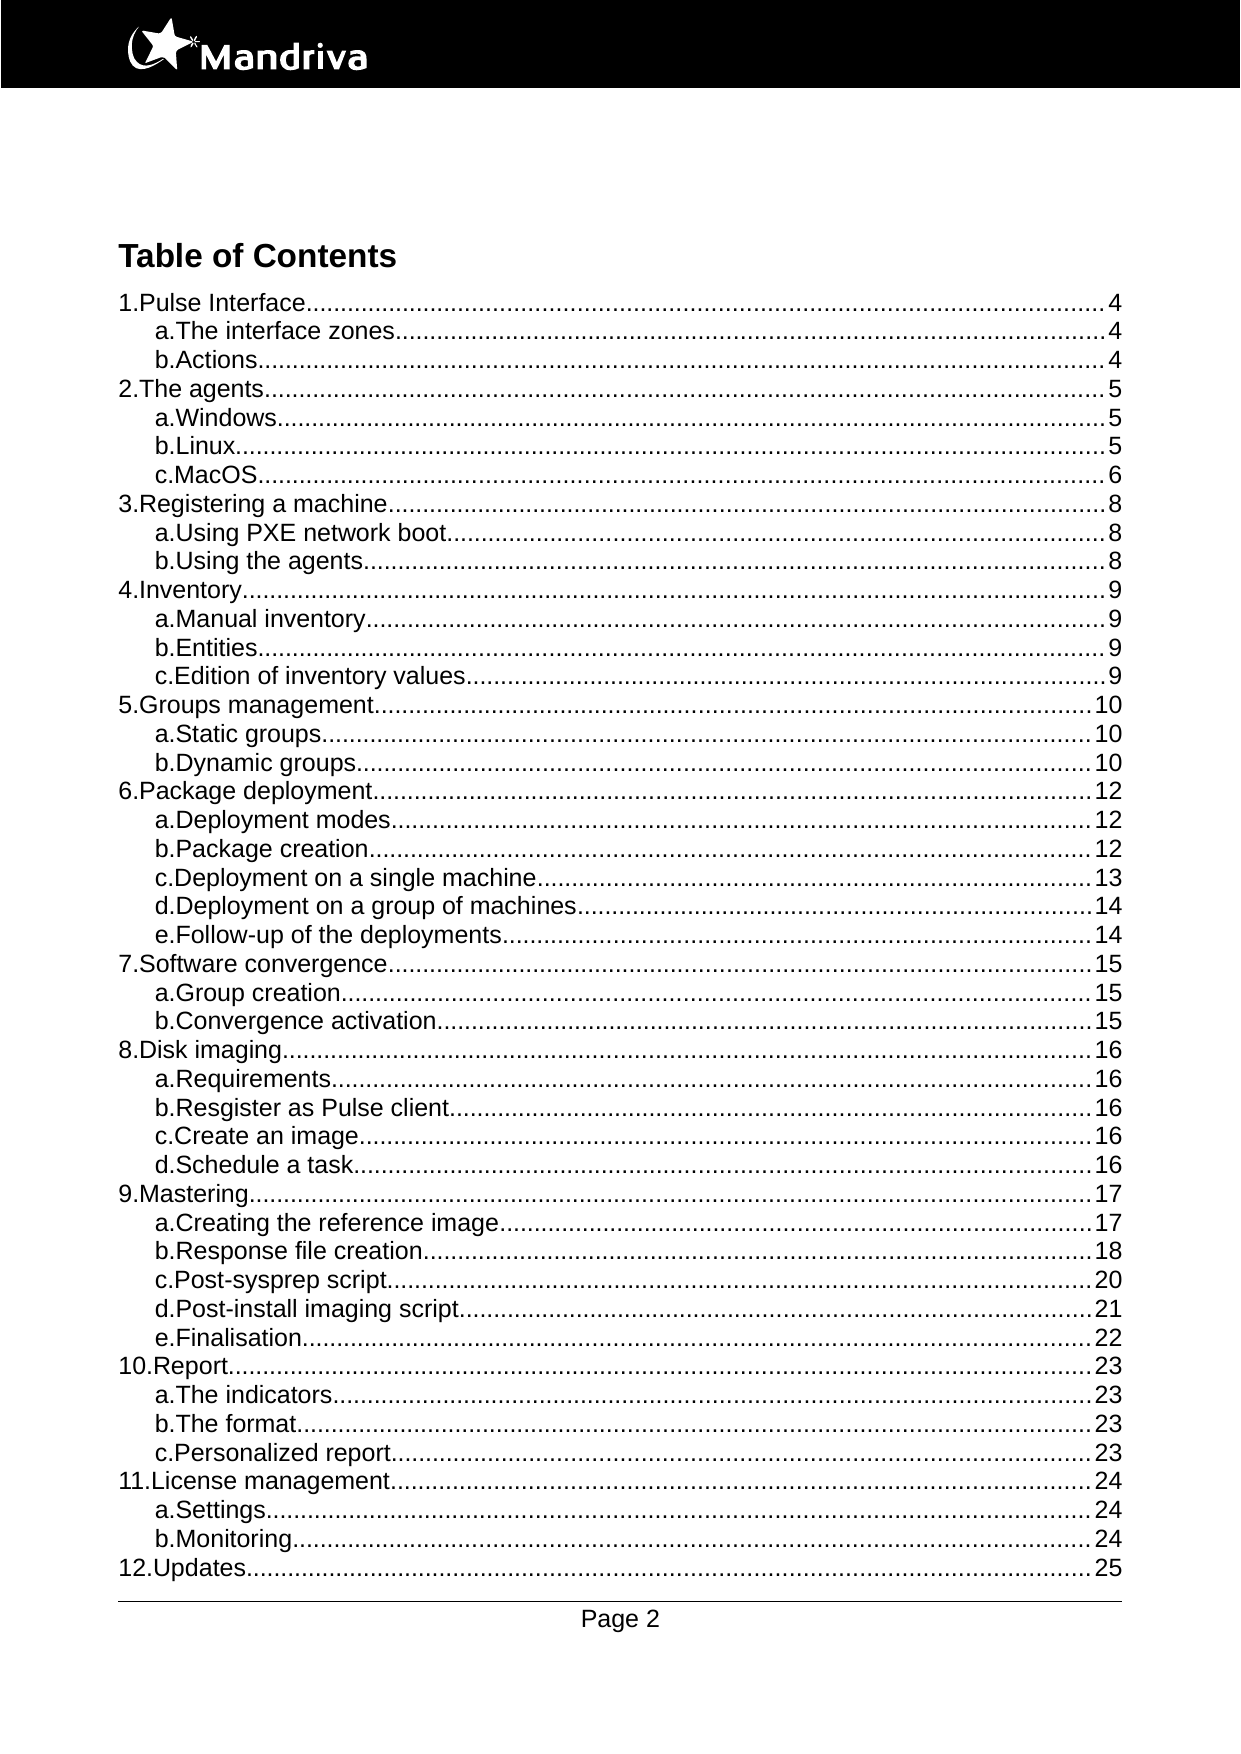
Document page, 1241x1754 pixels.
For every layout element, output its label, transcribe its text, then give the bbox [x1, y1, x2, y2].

text 2.The agents 5 [118, 374, 1122, 402]
text 8.Disk imaging 16 [118, 1035, 1122, 1064]
text 1.Pulse Interface 4 [118, 287, 1122, 316]
text 10.Report 23 [118, 1351, 1122, 1380]
text 12.Updates 25 [118, 1552, 1122, 1581]
text b.Entities 9 [148, 632, 1122, 661]
text c.Deployment on a single machine 13 [148, 862, 1122, 891]
text b.Dynamic groups 10 [148, 747, 1122, 776]
text a.Static groups 10 [148, 719, 1122, 747]
text b.Using the agents 8 [148, 546, 1122, 575]
text e.Follow-up of the deployments 14 [148, 920, 1122, 949]
text b.Monitoring 24 [148, 1524, 1122, 1552]
text a.Using PXE network boot 8 [148, 517, 1122, 546]
text b.Linux 5 [148, 431, 1122, 460]
text a.Deployment modes 12 [148, 805, 1122, 834]
text c.MacOS 6 [148, 460, 1122, 489]
text e.Finalisation 22 [148, 1322, 1122, 1351]
text 11.License management 24 [118, 1466, 1122, 1495]
text a.The indicators 23 [148, 1380, 1122, 1409]
text a.Requirements 16 [148, 1064, 1122, 1092]
text d.Schedule a task 16 [148, 1150, 1122, 1179]
text a.The interface zones 4 [148, 316, 1122, 345]
text b.Convergence activation 15 [148, 1006, 1122, 1035]
text a.Settings 24 [148, 1495, 1122, 1524]
text d.Post-install imaging script 21 [148, 1294, 1122, 1322]
text 5.Groups management 10 [118, 690, 1122, 719]
text b.Response file creation 18 [148, 1236, 1122, 1265]
text c.Create an image 16 [148, 1121, 1122, 1150]
text a.Group creation 15 [148, 977, 1122, 1006]
text 7.Software convergence 15 [118, 949, 1122, 977]
text 4.Inventory 9 [118, 575, 1122, 604]
text a.Manual inventory 9 [148, 604, 1122, 632]
text c.Post-sysprep script 20 [148, 1265, 1122, 1294]
text 9.Mastering 17 [118, 1179, 1122, 1207]
text b.Package creation 12 [148, 834, 1122, 862]
text b.Resgister as Pulse client 16 [148, 1092, 1122, 1121]
text c.Edition of inventory values 9 [148, 661, 1122, 690]
text 6.Package deployment 12 [118, 776, 1122, 805]
text b.Actions 4 [148, 345, 1122, 374]
text 3.Registering a machine 8 [118, 489, 1122, 517]
text a.Creating the reference image 17 [148, 1207, 1122, 1236]
text c.Personalized report 23 [148, 1437, 1122, 1466]
text d.Deployment on a group of machines 14 [148, 891, 1122, 920]
text b.The format 23 [148, 1409, 1122, 1437]
subtitle Table of Contents [118, 237, 1122, 275]
text a.Windows 5 [148, 402, 1122, 431]
